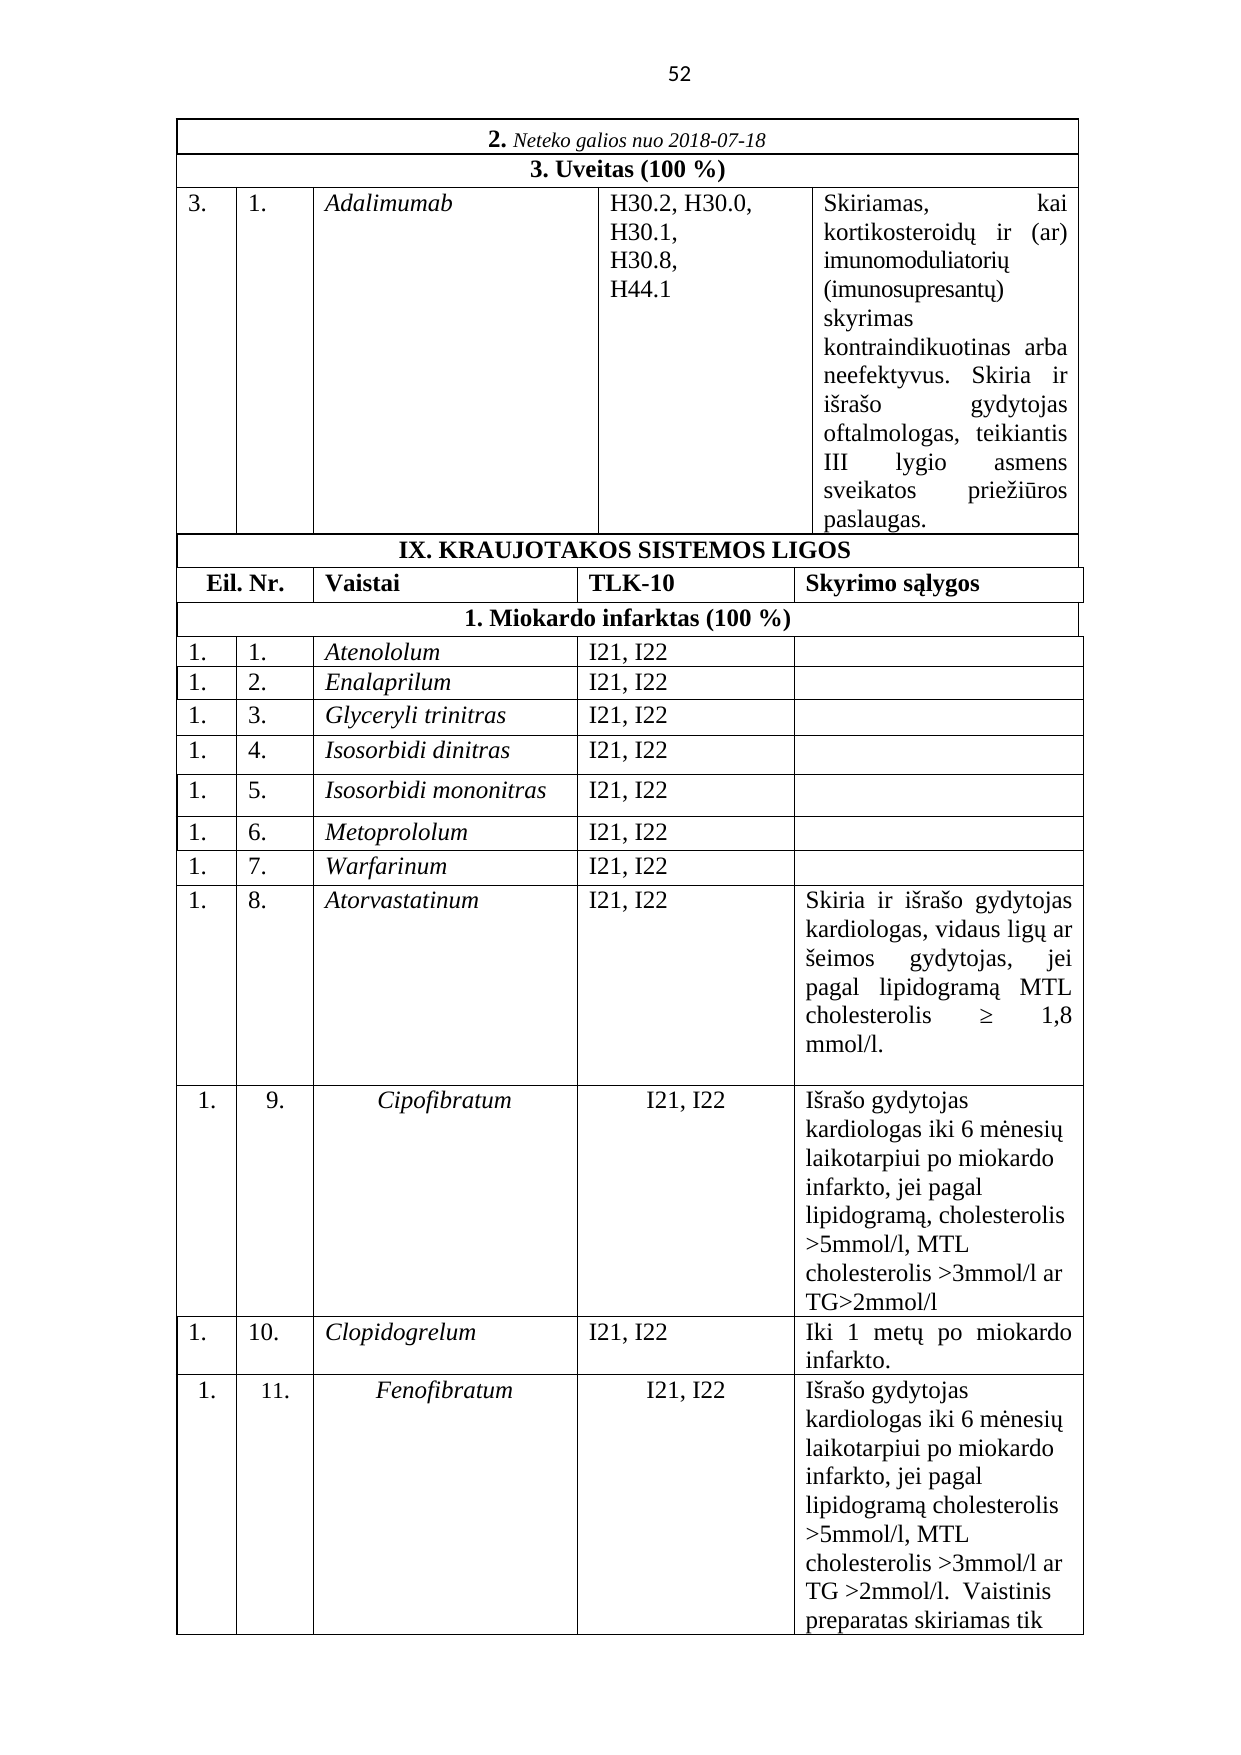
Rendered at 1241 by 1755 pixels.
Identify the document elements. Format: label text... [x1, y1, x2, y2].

table_cell 1. [237, 188, 313, 533]
table_cell [1099, 636, 1103, 666]
table_cell [1109, 567, 1123, 602]
table_cell [1093, 850, 1099, 884]
table_cell I21, I22 [578, 1317, 794, 1374]
table_cell I21, I22 [578, 817, 794, 850]
table_cell [1088, 699, 1093, 734]
table_cell [1084, 153, 1088, 187]
table_cell [1099, 1374, 1103, 1634]
table_cell [1093, 187, 1099, 533]
table_cell [1109, 735, 1123, 774]
table_cell 1. [178, 775, 236, 816]
table_cell 1. [177, 886, 236, 1084]
table_cell Isosorbidi mononitras [314, 775, 577, 816]
table_cell 8. [237, 886, 313, 1084]
table_cell [795, 667, 1083, 699]
table_cell [1109, 1316, 1123, 1374]
table_cell Cipofibratum [314, 1086, 577, 1316]
table_cell [1084, 735, 1088, 774]
table_cell I21, I22 [578, 886, 794, 1084]
table_cell [1103, 1374, 1109, 1634]
table_cell [1103, 533, 1109, 567]
table_cell [1084, 850, 1088, 884]
table_cell 1. [177, 700, 236, 734]
table_cell [795, 851, 1083, 884]
table_cell Atorvastatinum [314, 886, 577, 1084]
table_cell I21, I22 [578, 667, 794, 699]
table_cell [1103, 850, 1109, 884]
table_cell 2. Neteko galios nuo 2018-07-18 [178, 120, 1078, 152]
table_cell [1099, 816, 1103, 850]
table_cell [1103, 636, 1109, 666]
table_cell [1099, 118, 1103, 152]
table_cell 1. [177, 851, 236, 884]
table_cell [1109, 666, 1123, 699]
table_cell [1109, 774, 1123, 816]
table_cell 11. [237, 1375, 313, 1634]
table_cell 1. Miokardo infarktas (100 %) [178, 603, 1078, 636]
table_cell Glyceryli trinitras [314, 700, 577, 734]
table_cell [1109, 816, 1123, 850]
table_cell [1109, 850, 1123, 884]
table_cell I21, I22 [578, 736, 794, 774]
table_cell [1093, 774, 1099, 816]
table_cell [1084, 567, 1088, 602]
table_cell 10. [237, 1317, 313, 1374]
table_cell Warfarinum [314, 851, 577, 884]
table_cell Skiriamas, kai kortikosteroidų ir (ar) imunomoduliatorių (imunosupresantų) skyrimas kontraindikuotinas arba neefektyvus. Skiria ir išrašo gydytojas oftalmologas, teikiantis III lygio asmens sveikatos priežiūros paslaugas. [813, 188, 1078, 533]
table_cell [1084, 636, 1088, 666]
table_cell [1099, 699, 1103, 734]
table_cell [1079, 187, 1083, 533]
table_cell Skyrimo sąlygos [795, 568, 1083, 602]
table_cell [1109, 885, 1123, 1084]
table_cell [1088, 1085, 1093, 1316]
table_cell [1099, 533, 1103, 567]
table_cell [1099, 774, 1103, 816]
table_cell [1093, 1316, 1099, 1374]
table_cell [1109, 1374, 1123, 1634]
table_cell [1099, 885, 1103, 1084]
table_cell I21, I22 [578, 775, 794, 816]
table_cell [1103, 118, 1109, 152]
table_cell Išrašo gydytojas kardiologas iki 6 mėnesių laikotarpiui po miokardo infarkto, jei pagal lipidogramą cholesterolis >5mmol/l, MTL cholesterolis >3mmol/l ar TG >2mmol/l. Vaistinis preparatas skiriamas tik [795, 1375, 1083, 1634]
table_cell [1109, 602, 1123, 636]
table_cell [1109, 699, 1123, 734]
table_cell [795, 736, 1083, 774]
table_cell 1. [178, 817, 236, 850]
table_cell [1103, 774, 1109, 816]
table_cell IX. KRAUJOTAKOS SISTEMOS LIGOS [178, 535, 1078, 567]
table_cell [1088, 118, 1093, 152]
table_cell [1088, 735, 1093, 774]
table_cell [1084, 885, 1088, 1084]
table_cell [1093, 735, 1099, 774]
table_cell [1084, 666, 1088, 699]
table_cell [1103, 567, 1109, 602]
table_cell [1099, 666, 1103, 699]
table_cell [1093, 153, 1099, 187]
table_cell 4. [237, 736, 313, 774]
table_cell [1099, 735, 1103, 774]
table_cell [1093, 816, 1099, 850]
table_cell [1099, 1085, 1103, 1316]
table_cell [795, 637, 1083, 666]
table_cell [1103, 602, 1109, 636]
table_cell [1103, 699, 1109, 734]
table_cell [1088, 885, 1093, 1084]
table_cell Atenololum [314, 637, 577, 666]
table_cell [1084, 816, 1088, 850]
table_cell [1099, 567, 1103, 602]
table_cell [1109, 118, 1123, 152]
table_cell [1079, 603, 1083, 636]
table_cell 1. [177, 1086, 236, 1316]
table_cell 2. [237, 667, 313, 699]
table_cell [795, 817, 1083, 850]
table_cell [1109, 1085, 1123, 1316]
table_cell [1084, 602, 1088, 636]
table_cell [1088, 153, 1093, 187]
table_cell [1088, 533, 1093, 567]
table_cell 9. [237, 1086, 313, 1316]
table_cell 5. [237, 775, 313, 816]
table_cell [1103, 666, 1109, 699]
table_cell Eil. Nr. [177, 568, 313, 602]
table_cell 1. [177, 736, 236, 774]
table_cell Clopidogrelum [314, 1317, 577, 1374]
table_cell [1079, 153, 1083, 187]
table_cell [1079, 533, 1083, 567]
table_cell [1093, 602, 1099, 636]
table_cell [1084, 118, 1088, 152]
table_cell Fenofibratum [314, 1375, 577, 1634]
table_cell H30.2, H30.0, H30.1, H30.8, H44.1 [599, 188, 812, 533]
table_cell [1109, 636, 1123, 666]
table_cell [1088, 567, 1093, 602]
table_cell [1099, 153, 1103, 187]
table_cell [1079, 118, 1083, 152]
table_cell [1103, 1316, 1109, 1374]
table_cell I21, I22 [578, 851, 794, 884]
table_cell Enalaprilum [314, 667, 577, 699]
table_cell [1088, 1374, 1093, 1634]
table_cell Adalimumab [314, 188, 598, 533]
table_cell [1088, 850, 1093, 884]
table_cell 1. [237, 637, 313, 666]
table_cell [1088, 774, 1093, 816]
table_cell [1109, 153, 1123, 187]
table_cell Skiria ir išrašo gydytojas kardiologas, vidaus ligų ar šeimos gydytojas, jei pagal lipidogramą MTL cholesterolis ≥ 1,8 mmol/l. [795, 886, 1083, 1084]
table_cell Vaistai [314, 568, 577, 602]
table_cell [1103, 1085, 1109, 1316]
table_cell Išrašo gydytojas kardiologas iki 6 mėnesių laikotarpiui po miokardo infarkto, jei pagal lipidogramą, cholesterolis >5mmol/l, MTL cholesterolis >3mmol/l ar TG>2mmol/l [795, 1086, 1083, 1316]
table_cell [1084, 1316, 1088, 1374]
table_cell [1084, 699, 1088, 734]
table_cell I21, I22 [578, 700, 794, 734]
table_cell I21, I22 [578, 637, 794, 666]
table_cell [1084, 533, 1088, 567]
table_cell [1103, 816, 1109, 850]
table_cell [1099, 187, 1103, 533]
table_cell [1093, 1374, 1099, 1634]
table_cell [1084, 1374, 1088, 1634]
table_cell [1088, 816, 1093, 850]
table_cell 1. [177, 637, 236, 666]
table_cell [1103, 153, 1109, 187]
table_cell [1093, 636, 1099, 666]
table_cell [1093, 533, 1099, 567]
table_cell 1. [178, 1317, 236, 1374]
table_cell 1. [178, 1375, 236, 1634]
table_cell Iki 1 metų po miokardo infarkto. [795, 1317, 1083, 1374]
table_cell [1099, 1316, 1103, 1374]
table_cell [1109, 533, 1123, 567]
table_cell [1088, 1316, 1093, 1374]
table_cell [1103, 187, 1109, 533]
table_cell Metoprololum [314, 817, 577, 850]
table_cell Isosorbidi dinitras [314, 736, 577, 774]
table_cell [1084, 1085, 1088, 1316]
table_cell [1088, 666, 1093, 699]
table_cell [1088, 602, 1093, 636]
table_cell [795, 775, 1083, 816]
table_cell [1093, 1085, 1099, 1316]
table_cell 6. [237, 817, 313, 850]
table_cell [1084, 774, 1088, 816]
table_cell [1099, 602, 1103, 636]
table_cell [1109, 187, 1123, 533]
table_cell [1084, 187, 1088, 533]
table_cell [1088, 636, 1093, 666]
table_cell 3. [177, 188, 236, 533]
table_cell [1099, 850, 1103, 884]
table_cell I21, I22 [578, 1086, 794, 1316]
table_cell [1093, 118, 1099, 152]
table_cell [1093, 567, 1099, 602]
table_cell [1088, 187, 1093, 533]
table_cell I21, I22 [578, 1375, 794, 1634]
table_cell 7. [237, 851, 313, 884]
table_cell 1. [178, 667, 236, 699]
table_cell 3. Uveitas (100 %) [177, 155, 1078, 187]
table_cell [1093, 885, 1099, 1084]
table_cell 3. [237, 700, 313, 734]
table_cell [795, 700, 1083, 734]
table_cell TLK-10 [578, 568, 794, 602]
table_cell [1103, 735, 1109, 774]
table_cell [1093, 666, 1099, 699]
table_cell [1093, 699, 1099, 734]
table_cell [1103, 885, 1109, 1084]
